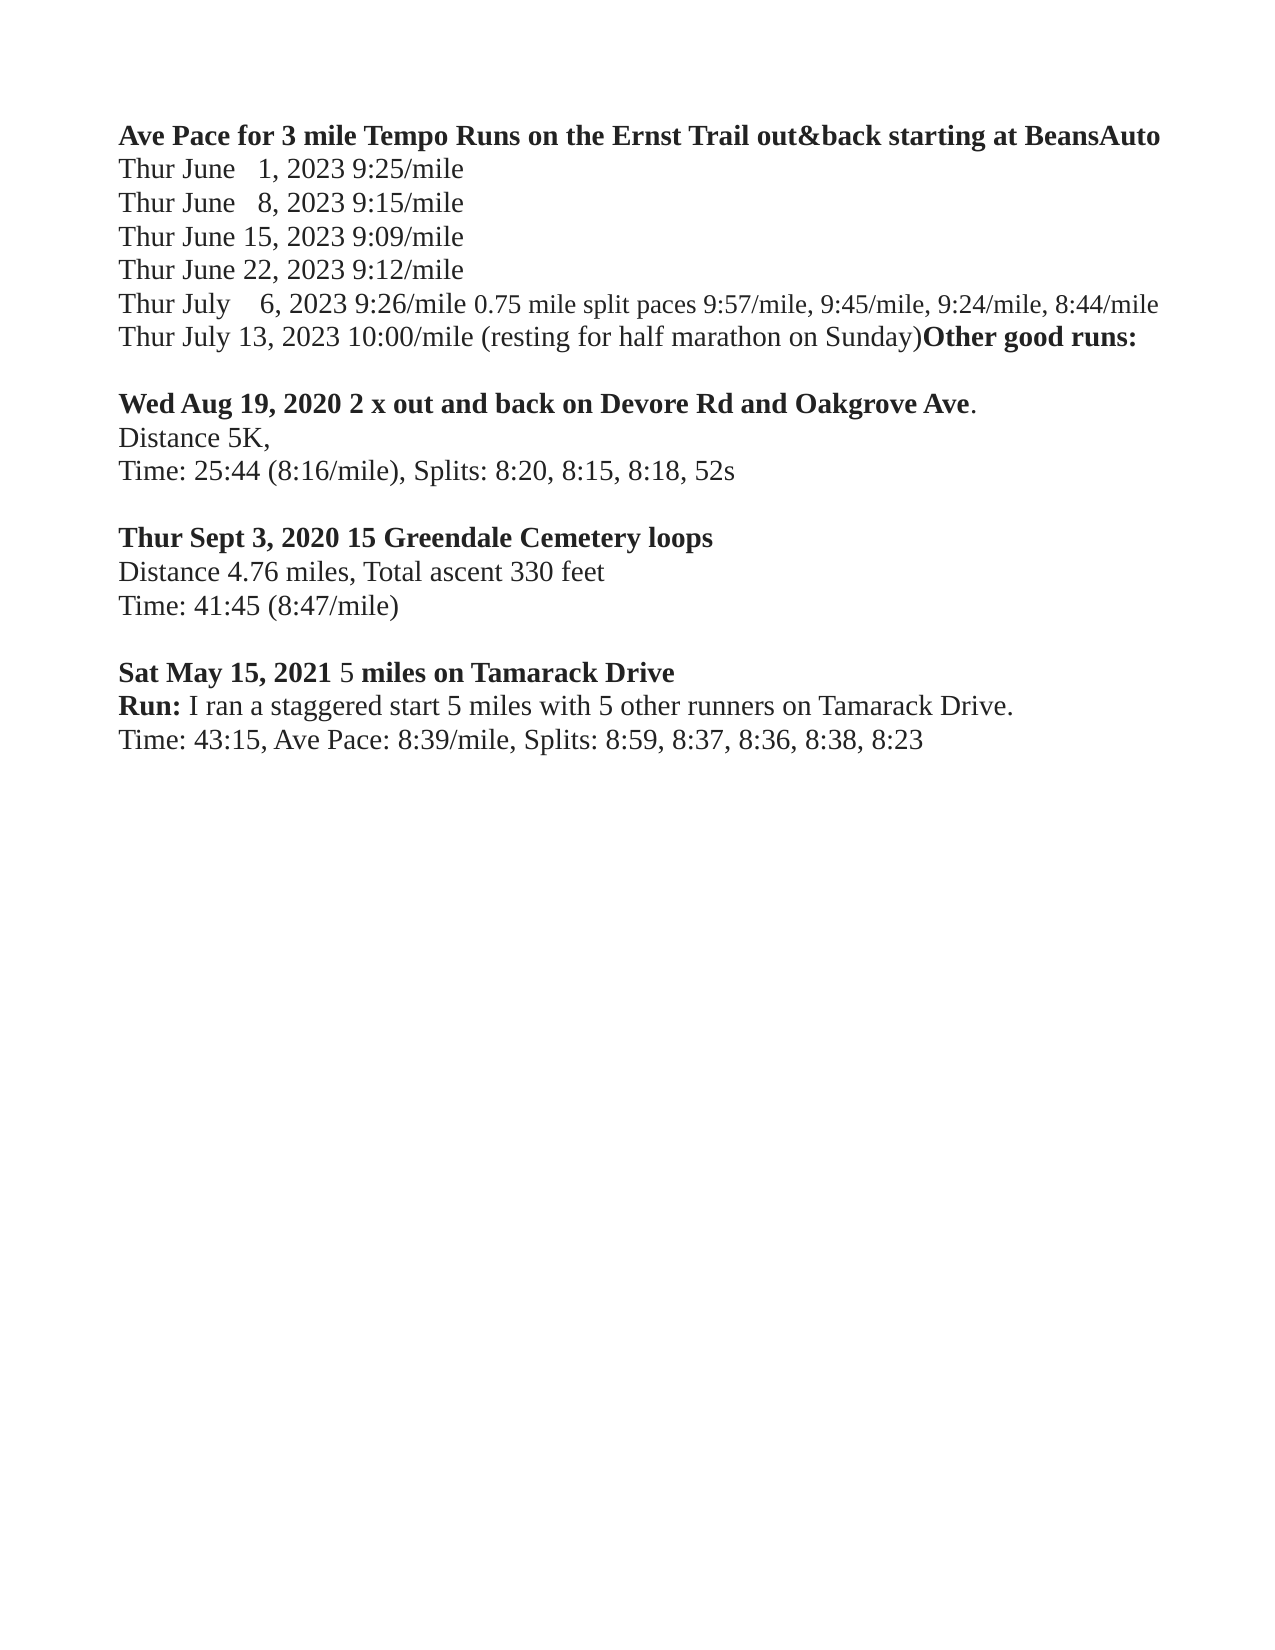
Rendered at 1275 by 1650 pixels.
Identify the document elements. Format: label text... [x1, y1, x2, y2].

text Time: 43:15, Ave Pace: 8:39/mile, Splits: 8:59, 8:37, 8:36, 8:38, 8:23 [118, 722, 1161, 755]
text Thur June 1, 2023 9:25/mile [118, 152, 1161, 185]
text Thur June 8, 2023 9:15/mile [118, 185, 1161, 219]
text Thur June 15, 2023 9:09/mile [118, 219, 1161, 252]
text Thur June 22, 2023 9:12/mile [118, 252, 1161, 286]
text Sat May 15, 2021 5 miles on Tamarack Drive [118, 655, 1161, 688]
text Distance 5K, [118, 420, 1161, 453]
text Run: I ran a staggered start 5 miles with 5 other runners on Tamarack Drive. [118, 688, 1161, 722]
text Distance 4.76 miles, Total ascent 330 feet [118, 554, 1161, 588]
text Ave Pace for 3 mile Tempo Runs on the Ernst Trail out&back starting at BeansAuto [118, 118, 1161, 152]
text Thur July 6, 2023 9:26/mile 0.75 mile split paces 9:57/mile, 9:45/mile, 9:24/mile, 8:44/mile [118, 286, 1161, 319]
text Time: 25:44 (8:16/mile), Splits: 8:20, 8:15, 8:18, 52s [118, 453, 1161, 487]
text Thur Sept 3, 2020 15 Greendale Cemetery loops [118, 521, 1161, 554]
text Time: 41:45 (8:47/mile) [118, 588, 1161, 621]
text Wed Aug 19, 2020 2 x out and back on Devore Rd and Oakgrove Ave. [118, 386, 1161, 420]
text Thur July 13, 2023 10:00/mile (resting for half marathon on Sunday)Other good runs: [118, 319, 1161, 353]
